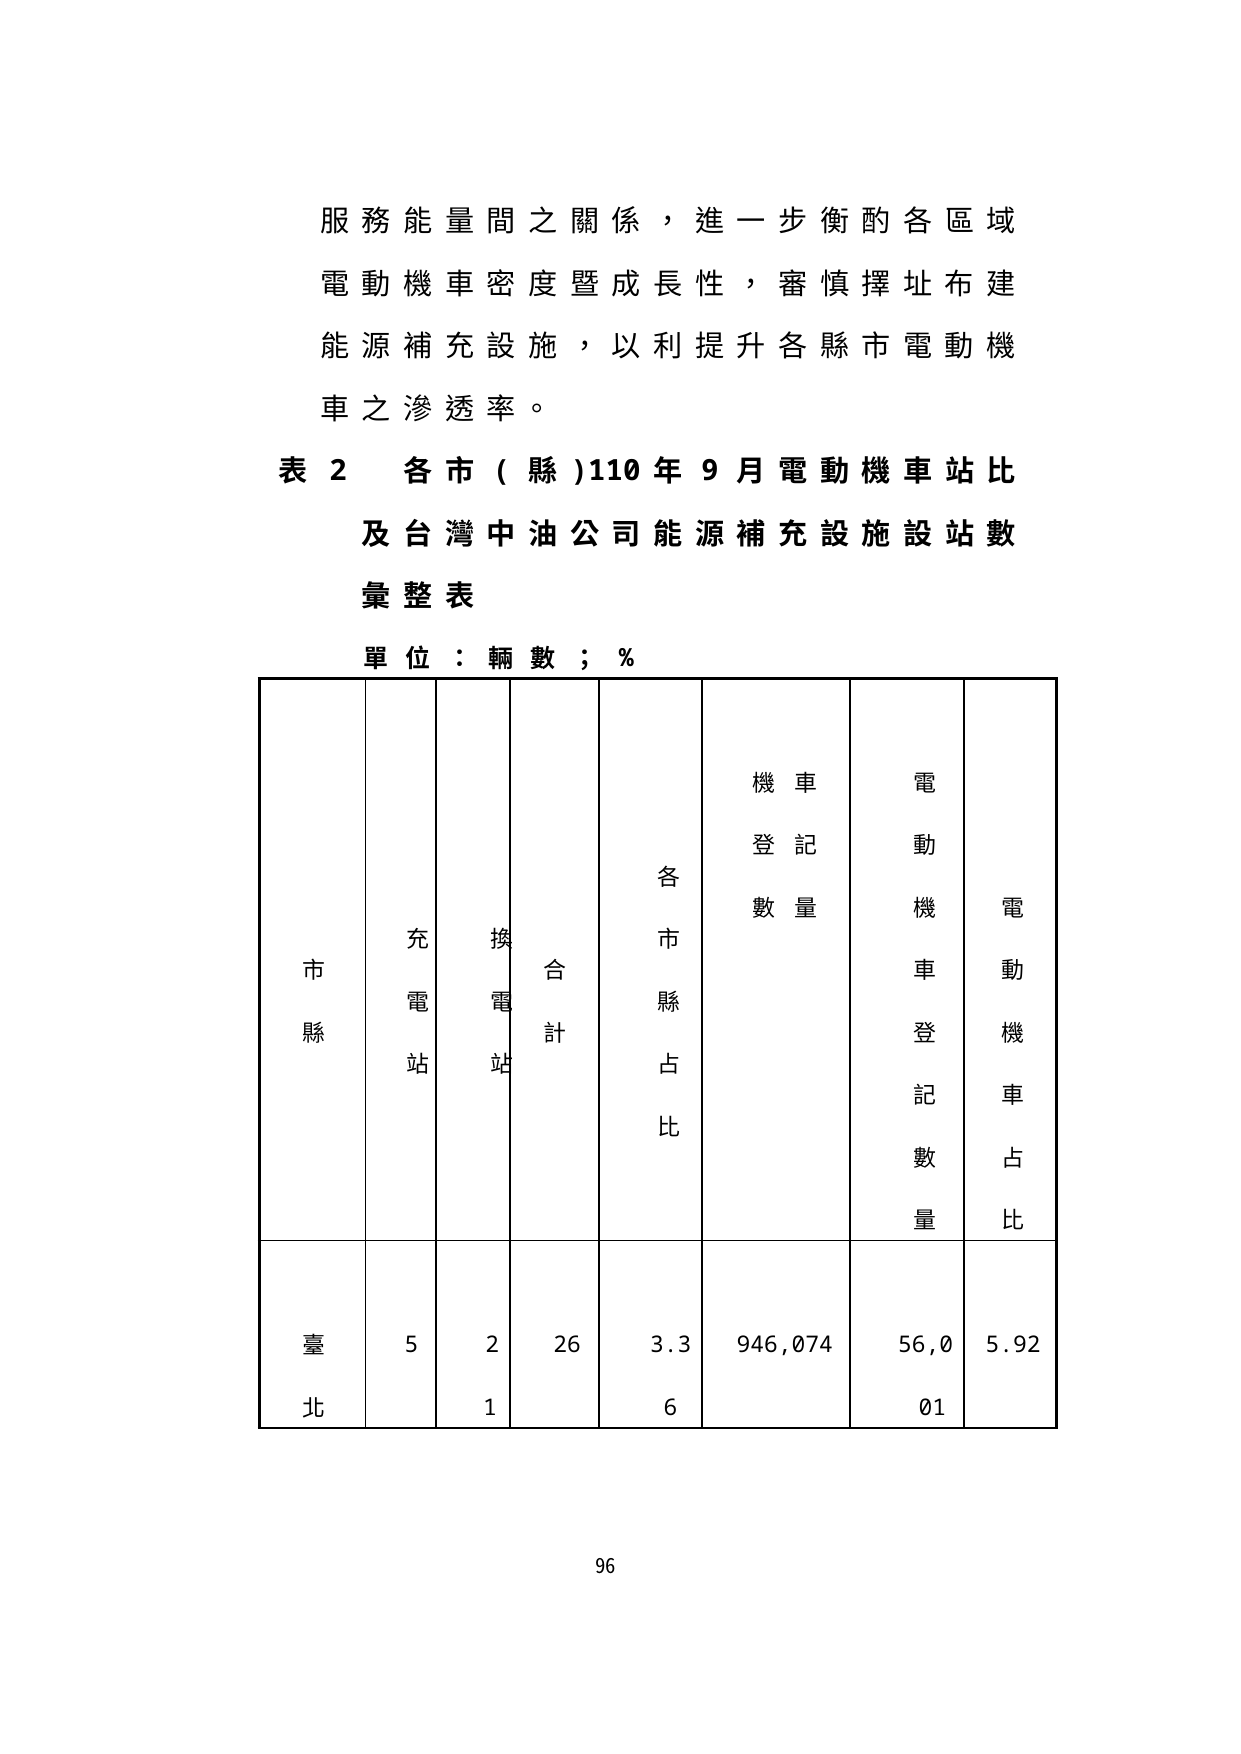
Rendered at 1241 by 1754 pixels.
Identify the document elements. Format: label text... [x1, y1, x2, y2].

table_cell 21 [437, 1241, 509, 1427]
table_header 電動機車登記數量 [851, 680, 963, 1240]
table_cell 3.36 [600, 1241, 701, 1427]
table_cell 946,074 [703, 1241, 849, 1427]
text 表2 各市(縣)110年9月電動機車站比及台灣中油公司能源補充設施設站數彙整表 單位：輛數；% [244, 427, 1022, 677]
table_header 換電站 [437, 680, 509, 1240]
table_header 市縣 [261, 680, 365, 1240]
text 服務能量間之關係，進一步衡酌各區域電動機車密度暨成長性，審慎擇址布建能源補充設施，以利提升各縣市電動機車之滲透率。 [277, 177, 1022, 427]
table_header 電動機車占比 [965, 680, 1055, 1240]
table_header 機車登記 數量 [703, 680, 849, 1240]
table_header 合計 [511, 680, 598, 1240]
table_cell 26 [511, 1241, 598, 1427]
table_cell 5.92 [965, 1241, 1055, 1427]
table_header 各市縣占比 [600, 680, 701, 1240]
table_cell 臺北 [261, 1241, 365, 1427]
table_header 充電站 [366, 680, 435, 1240]
table_cell 56,001 [851, 1241, 963, 1427]
table_cell 5 [366, 1241, 435, 1427]
